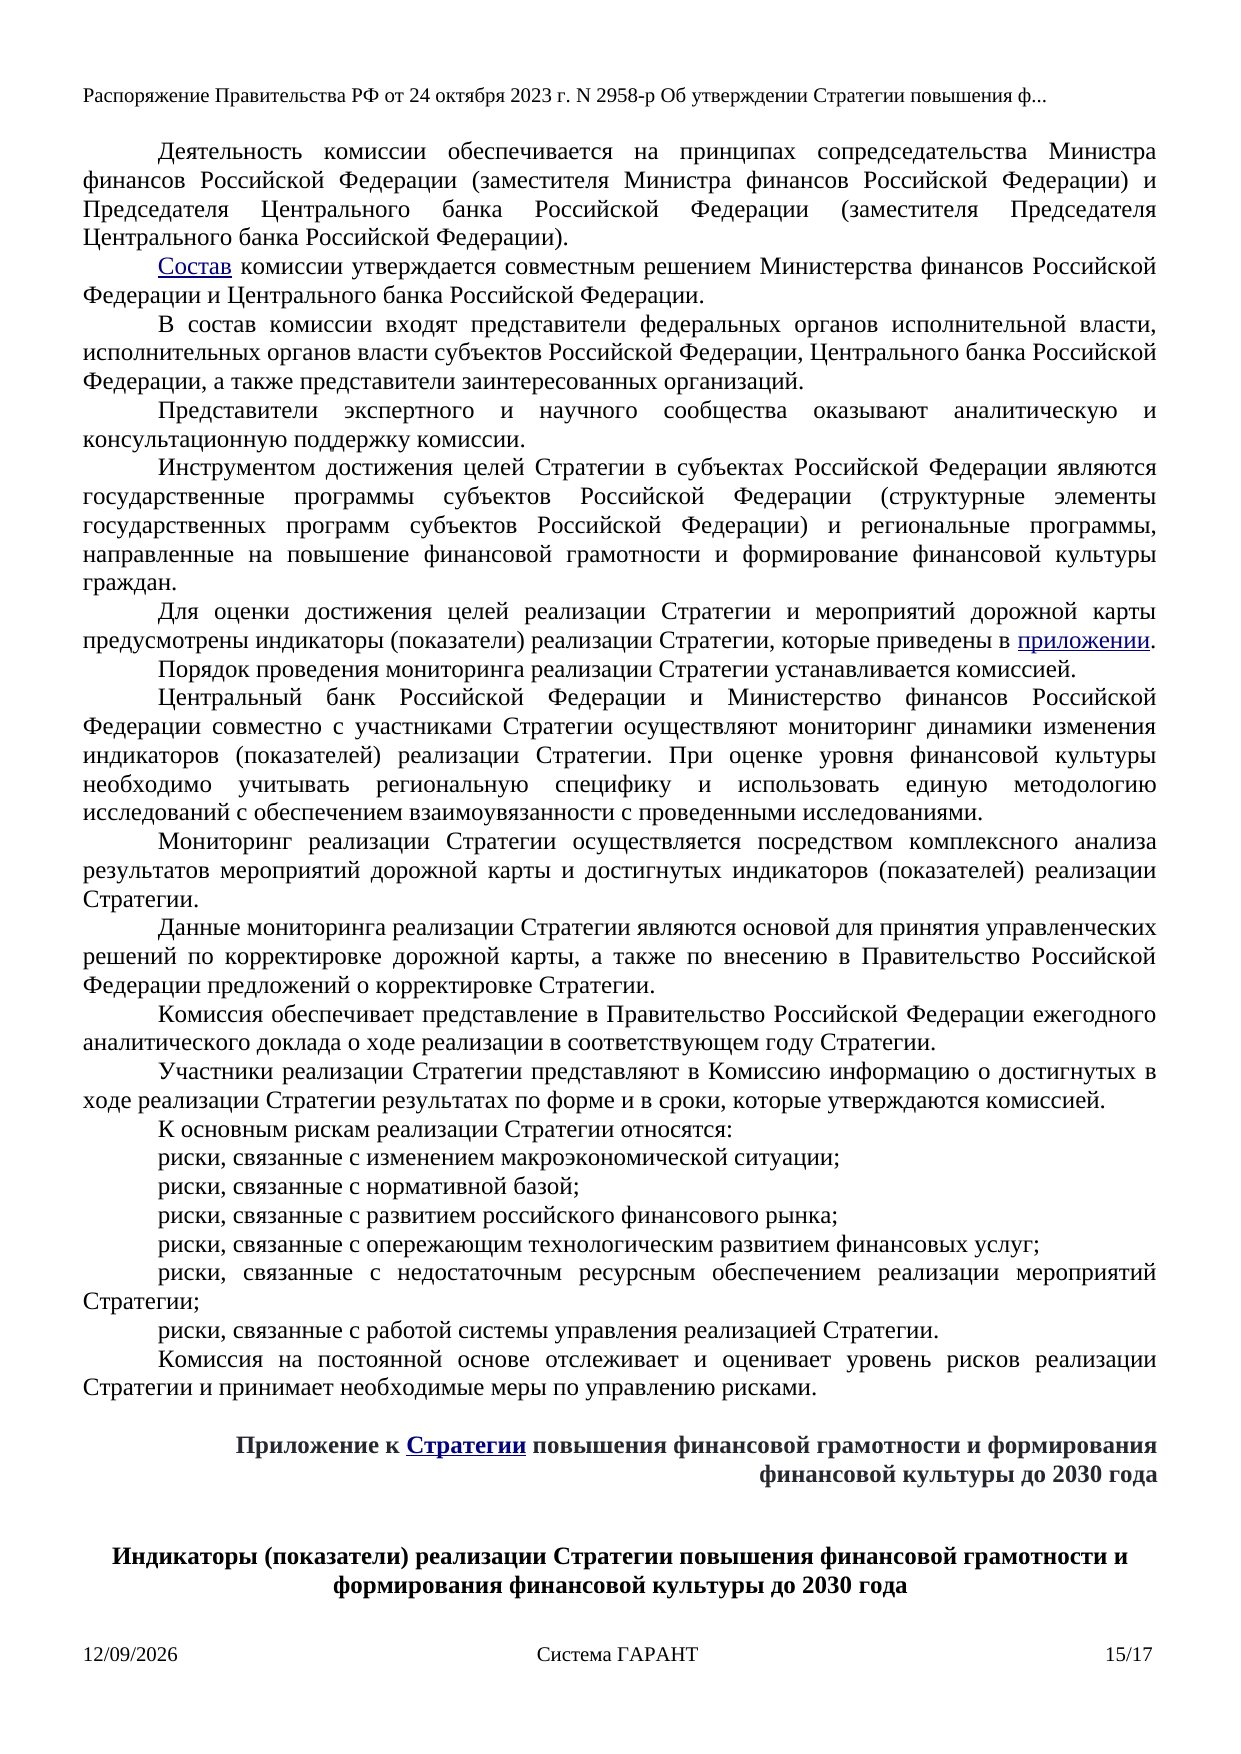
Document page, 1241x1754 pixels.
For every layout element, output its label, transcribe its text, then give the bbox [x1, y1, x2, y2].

subtitle Индикаторы (показатели) реализации Стратегии повышения финансовой грамотности и формирования финансовой культуры до 2030 года [83, 1541, 1157, 1599]
text Центральный банк Российской Федерации и Министерство финансов Российской Федерации совместно с участниками Стратегии осуществляют мониторинг динамики изменения индикаторов (показателей) реализации Стратегии. При оценке уровня финансовой культуры необходимо учитывать региональную специфику и использовать единую методологию исследований с обеспечением взаимоувязанности с проведенными исследованиями. [83, 682, 1157, 826]
text Для оценки достижения целей реализации Стратегии и мероприятий дорожной карты предусмотрены индикаторы (показатели) реализации Стратегии, которые приведены в приложении. [83, 596, 1157, 654]
text Инструментом достижения целей Стратегии в субъектах Российской Федерации являются государственные программы субъектов Российской Федерации (структурные элементы государственных программ субъектов Российской Федерации) и региональные программы, направленные на повышение финансовой грамотности и формирование финансовой культуры граждан. [83, 452, 1157, 596]
text Состав комиссии утверждается совместным решением Министерства финансов Российской Федерации и Центрального банка Российской Федерации. [83, 251, 1157, 309]
text Приложение к Стратегии повышения финансовой грамотности и формирования финансовой культуры до 2030 года [83, 1430, 1157, 1487]
text Данные мониторинга реализации Стратегии являются основой для принятия управленческих решений по корректировке дорожной карты, а также по внесению в Правительство Российской Федерации предложений о корректировке Стратегии. [83, 912, 1157, 999]
text риски, связанные с работой системы управления реализацией Стратегии. [83, 1315, 1157, 1344]
text риски, связанные с изменением макроэкономической ситуации; [83, 1142, 1157, 1171]
text Порядок проведения мониторинга реализации Стратегии устанавливается комиссией. [83, 654, 1157, 682]
text К основным рискам реализации Стратегии относятся: [83, 1114, 1157, 1142]
text риски, связанные с недостаточным ресурсным обеспечением реализации мероприятий Стратегии; [83, 1257, 1157, 1315]
text Мониторинг реализации Стратегии осуществляется посредством комплексного анализа результатов мероприятий дорожной карты и достигнутых индикаторов (показателей) реализации Стратегии. [83, 826, 1157, 912]
text Комиссия на постоянной основе отслеживает и оценивает уровень рисков реализации Стратегии и принимает необходимые меры по управлению рисками. [83, 1344, 1157, 1401]
text риски, связанные с развитием российского финансового рынка; [83, 1200, 1157, 1229]
text Комиссия обеспечивает представление в Правительство Российской Федерации ежегодного аналитического доклада о ходе реализации в соответствующем году Стратегии. [83, 999, 1157, 1056]
text Представители экспертного и научного сообщества оказывают аналитическую и консультационную поддержку комиссии. [83, 395, 1157, 452]
text риски, связанные с нормативной базой; [83, 1171, 1157, 1200]
text Участники реализации Стратегии представляют в Комиссию информацию о достигнутых в ходе реализации Стратегии результатах по форме и в сроки, которые утверждаются комиссией. [83, 1056, 1157, 1114]
text Деятельность комиссии обеспечивается на принципах сопредседательства Министра финансов Российской Федерации (заместителя Министра финансов Российской Федерации) и Председателя Центрального банка Российской Федерации (заместителя Председателя Центрального банка Российской Федерации). [83, 136, 1157, 251]
text В состав комиссии входят представители федеральных органов исполнительной власти, исполнительных органов власти субъектов Российской Федерации, Центрального банка Российской Федерации, а также представители заинтересованных организаций. [83, 309, 1157, 395]
text риски, связанные с опережающим технологическим развитием финансовых услуг; [83, 1229, 1157, 1257]
